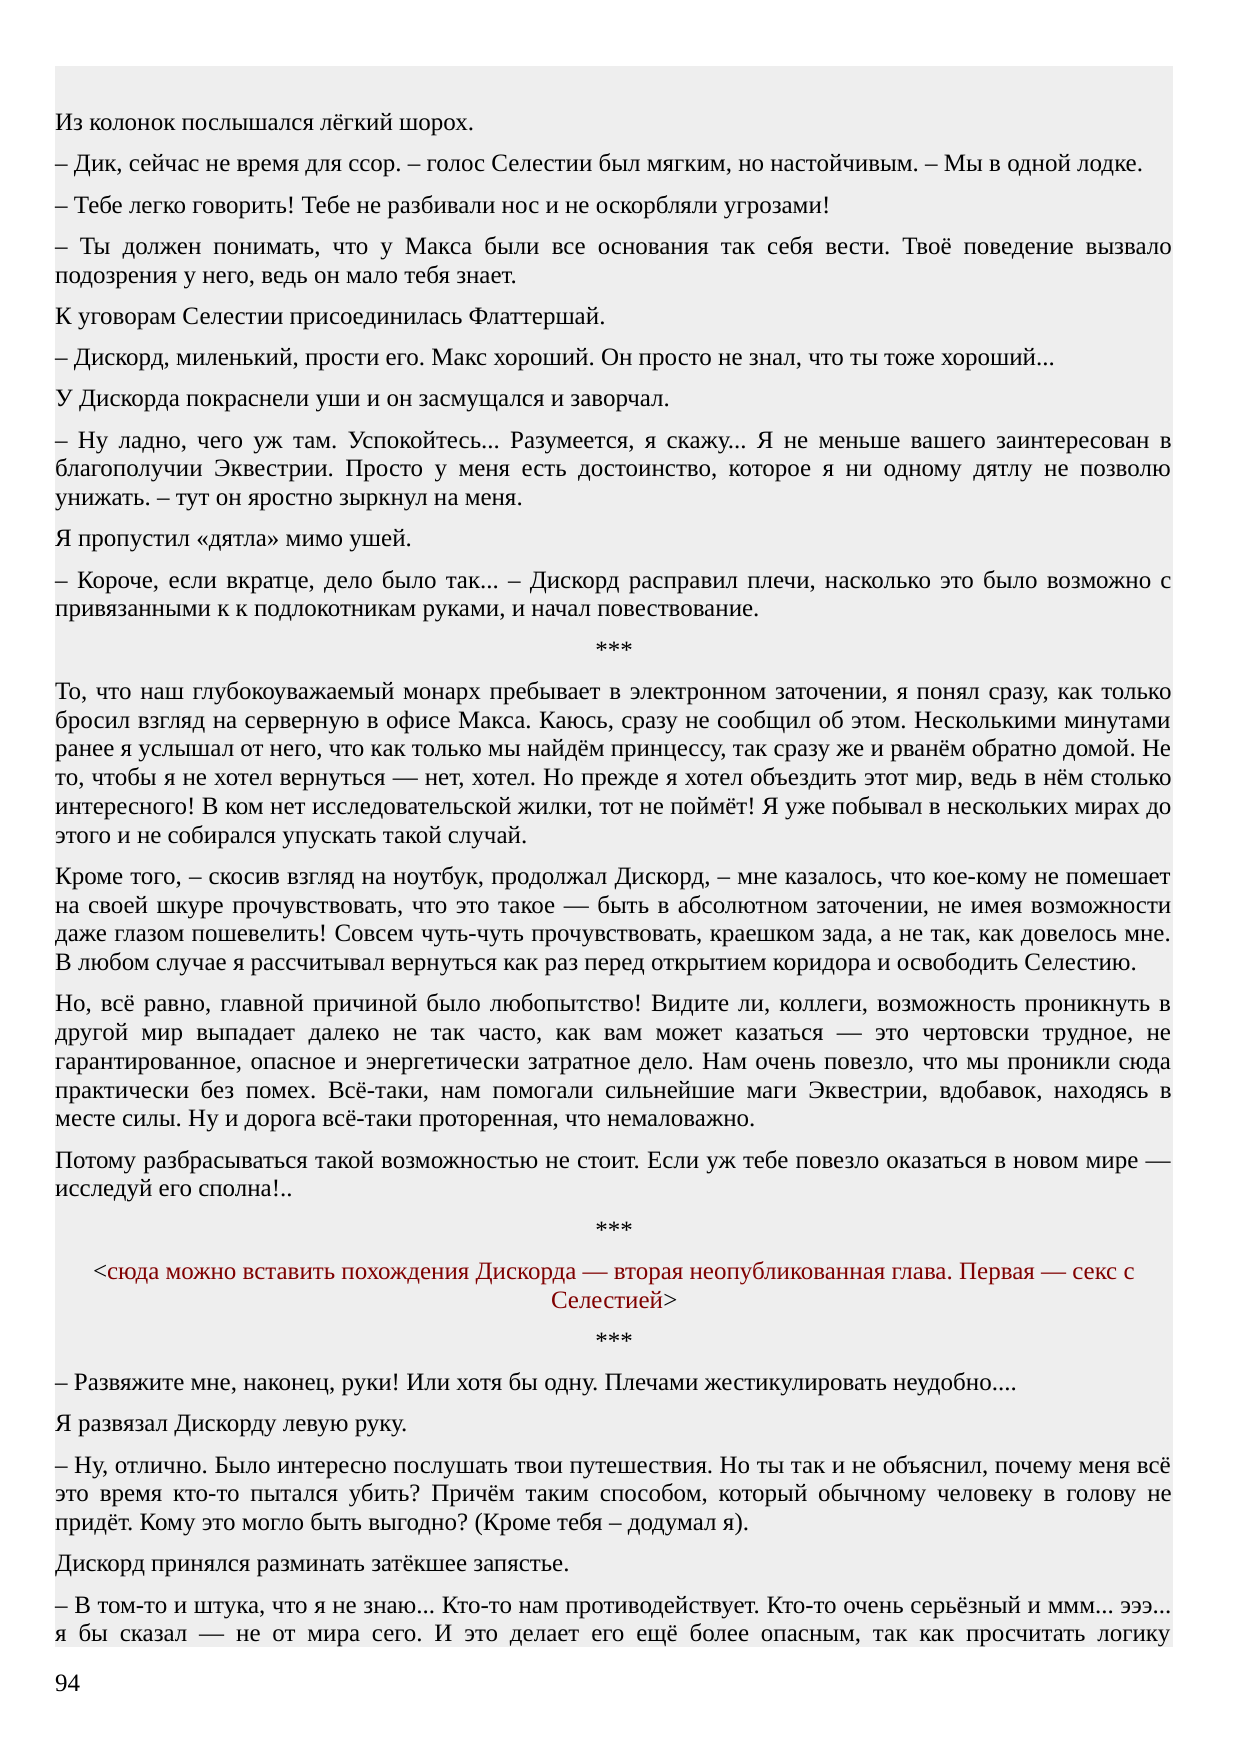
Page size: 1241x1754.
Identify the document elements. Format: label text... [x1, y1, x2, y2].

text Дискорд принялся разминать затёкшее запястье. [55, 1548, 1173, 1577]
text – Ну ладно, чего уж там. Успокойтесь... Разумеется, я скажу... Я не меньше вашего заинтересован в благополучии Эквестрии. Просто у меня есть достоинство, которое я ни одному дятлу не позволю унижать. – тут он яростно зыркнул на меня. [55, 425, 1173, 511]
text У Дискорда покраснели уши и он засмущался и заворчал. [55, 383, 1173, 412]
text Из колонок послышался лёгкий шорох. [55, 107, 1173, 136]
text – Ну, отлично. Было интересно послушать твои путешествия. Но ты так и не объяснил, почему меня всё это время кто-то пытался убить? Причём таким способом, который обычному человеку в голову не придёт. Кому это могло быть выгодно? (Кроме тебя – додумал я). [55, 1450, 1173, 1536]
text *** [55, 1326, 1173, 1355]
text Потому разбрасываться такой возможностью не стоит. Если уж тебе повезло оказаться в новом мире — исследуй его сполна!.. [55, 1145, 1173, 1202]
text – В том-то и штука, что я не знаю... Кто-то нам противодействует. Кто-то очень серьёзный и ммм... эээ... я бы сказал — не от мира сего. И это делает его ещё более опасным, так как просчитать логику [55, 1590, 1173, 1647]
text – Ты должен понимать, что у Макса были все основания так себя вести. Твоё поведение вызвало подозрения у него, ведь он мало тебя знает. [55, 231, 1173, 288]
text Но, всё равно, главной причиной было любопытство! Видите ли, коллеги, возможность проникнуть в другой мир выпадает далеко не так часто, как вам может казаться — это чертовски трудное, не гарантированное, опасное и энергетически затратное дело. Нам очень повезло, что мы проникли сюда практически без помех. Всё-таки, нам помогали сильнейшие маги Эквестрии, вдобавок, находясь в месте силы. Ну и дорога всё-таки проторенная, что немаловажно. [55, 988, 1173, 1132]
text *** [55, 635, 1173, 663]
text – Дискорд, миленький, прости его. Макс хороший. Он просто не знал, что ты тоже хороший... [55, 342, 1173, 371]
text – Дик, сейчас не время для ссор. – голос Селестии был мягким, но настойчивым. – Мы в одной лодке. [55, 148, 1173, 177]
text К уговорам Селестии присоединилась Флаттершай. [55, 301, 1173, 330]
text – Развяжите мне, наконец, руки! Или хотя бы одну. Плечами жестикулировать неудобно.... [55, 1367, 1173, 1396]
text Кроме того, – скосив взгляд на ноутбук, продолжал Дискорд, – мне казалось, что кое-кому не помешает на своей шкуре прочувствовать, что это такое — быть в абсолютном заточении, не имея возможности даже глазом пошевелить! Совсем чуть-чуть прочувствовать, краешком зада, а не так, как довелось мне. В любом случае я рассчитывал вернуться как раз перед открытием коридора и освободить Селестию. [55, 861, 1173, 976]
text – Тебе легко говорить! Тебе не разбивали нос и не оскорбляли угрозами! [55, 190, 1173, 218]
text *** [55, 1215, 1173, 1243]
text – Короче, если вкратце, дело было так... – Дискорд расправил плечи, насколько это было возможно с привязанными к к подлокотникам руками, и начал повествование. [55, 565, 1173, 622]
text <сюда можно вставить похождения Дискорда — вторая неопубликованная глава. Первая — секс с Селестией> [55, 1256, 1173, 1313]
text Я развязал Дискорду левую руку. [55, 1408, 1173, 1437]
text То, что наш глубокоуважаемый монарх пребывает в электронном заточении, я понял сразу, как только бросил взгляд на серверную в офисе Макса. Каюсь, сразу не сообщил об этом. Несколькими минутами ранее я услышал от него, что как только мы найдём принцессу, так сразу же и рванём обратно домой. Не то, чтобы я не хотел вернуться — нет, хотел. Но прежде я хотел объездить этот мир, ведь в нём столько интересного! В ком нет исследовательской жилки, тот не поймёт! Я уже побывал в нескольких мирах до этого и не собирался упускать такой случай. [55, 676, 1173, 848]
text Я пропустил «дятла» мимо ушей. [55, 523, 1173, 552]
